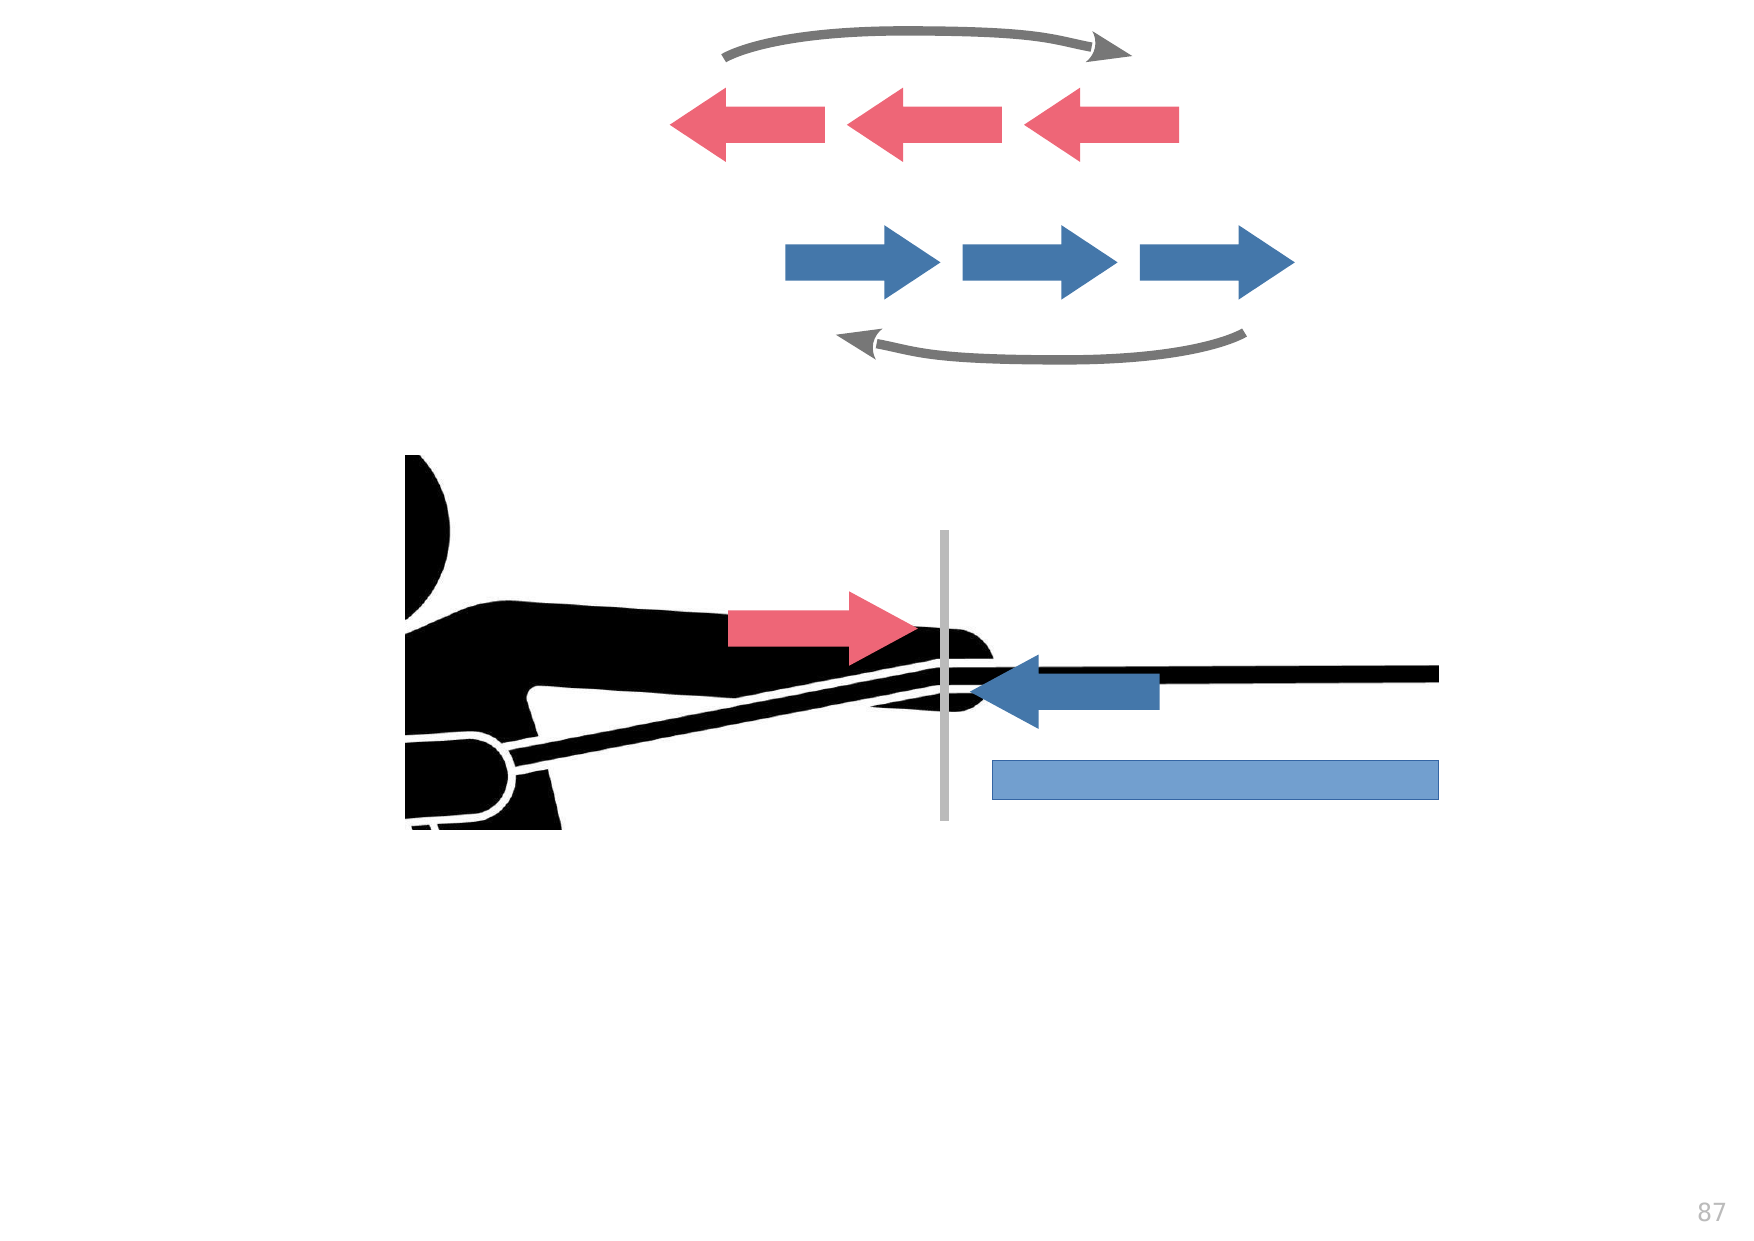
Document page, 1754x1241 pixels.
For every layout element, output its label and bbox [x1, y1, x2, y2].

text_box [846, 87, 1002, 162]
text_box [669, 87, 825, 162]
text_box [785, 225, 941, 300]
text_box [728, 591, 918, 666]
text_box [1139, 225, 1295, 300]
text_box [992, 760, 1439, 800]
text_box [1024, 87, 1180, 162]
text_box [962, 225, 1118, 300]
text_box [969, 654, 1160, 729]
picture [405, 455, 1439, 830]
